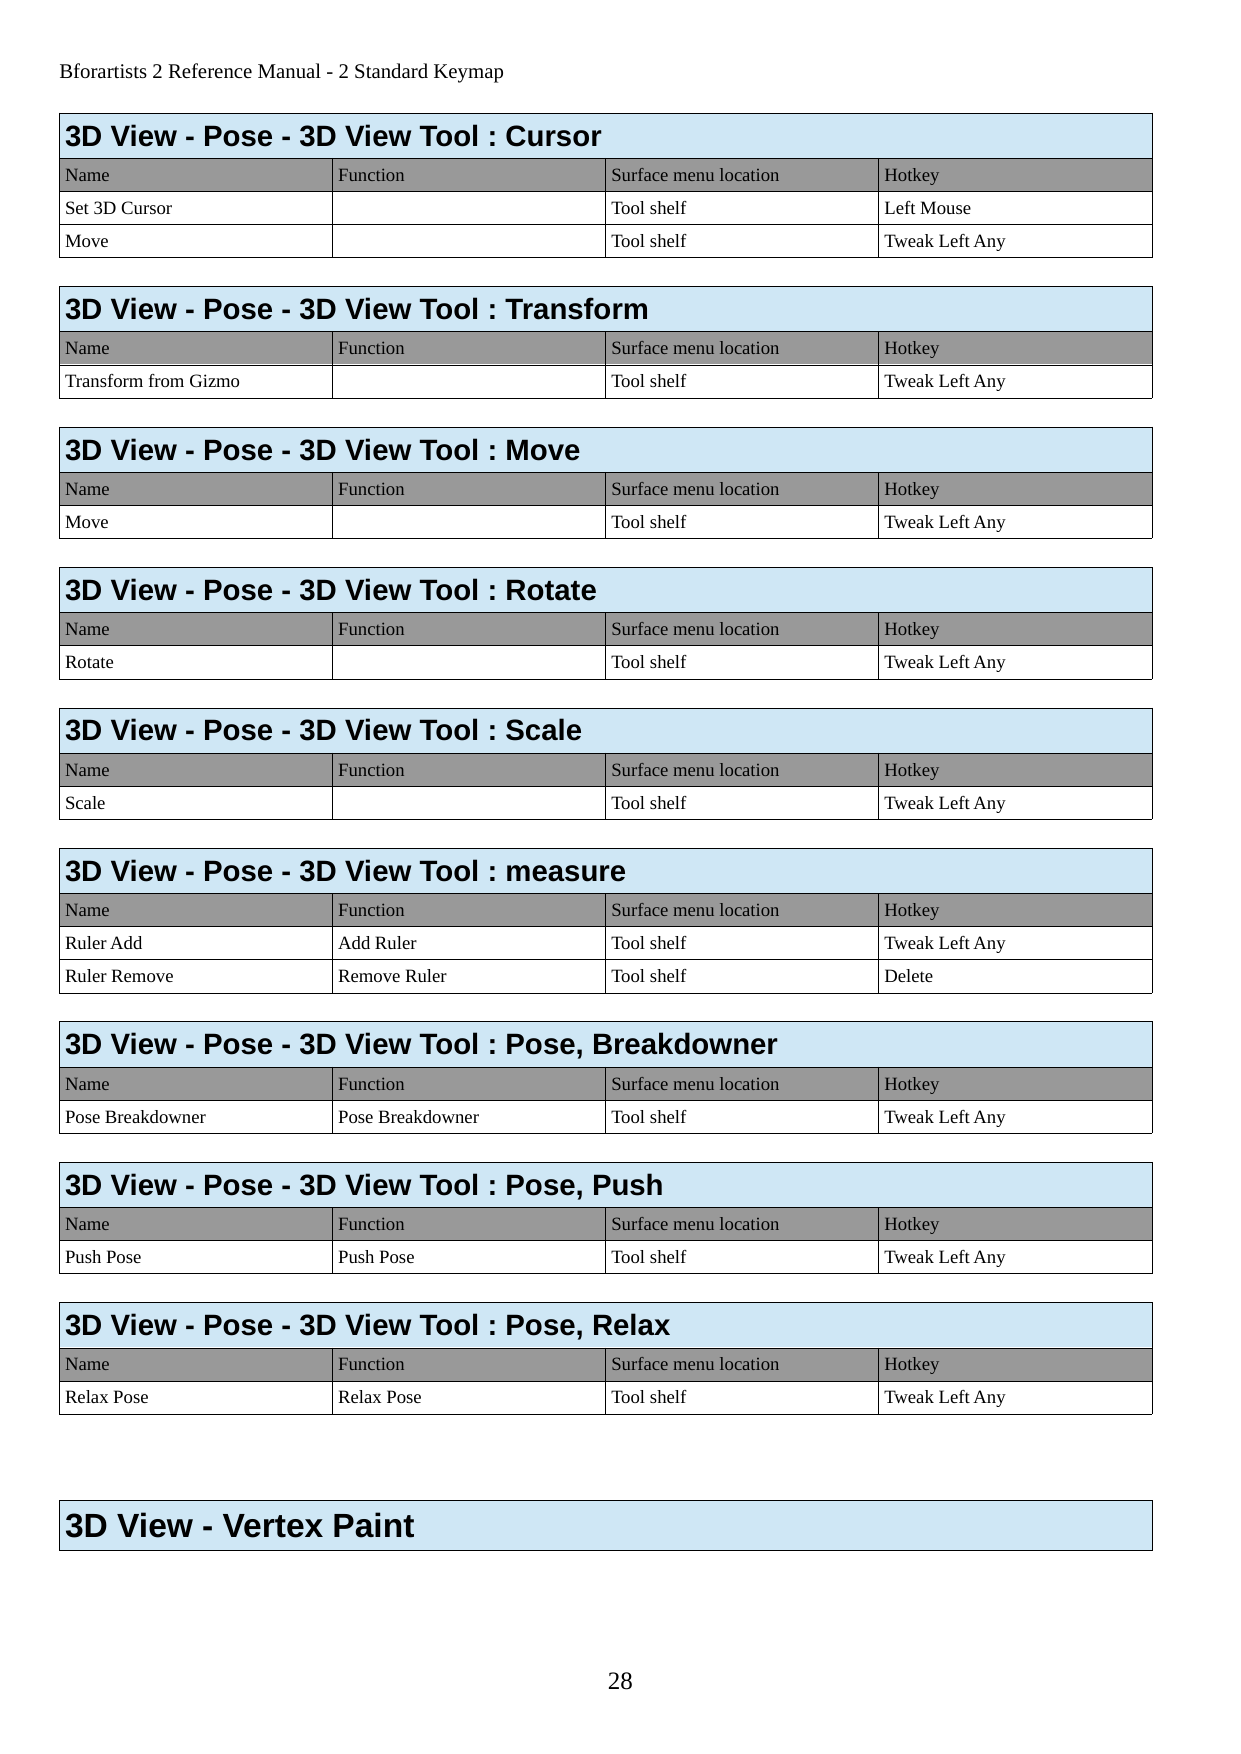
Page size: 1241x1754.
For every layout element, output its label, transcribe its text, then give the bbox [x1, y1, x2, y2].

table_cell Function [333, 613, 605, 645]
table_cell Function [333, 332, 605, 364]
table_cell Tool shelf [606, 1101, 878, 1133]
table_cell Function [333, 473, 605, 505]
table_cell Hotkey [879, 894, 1152, 926]
table_cell Tool shelf [606, 366, 878, 398]
table_cell Tool shelf [606, 1241, 878, 1273]
table_cell Pose Breakdowner [60, 1101, 332, 1133]
table_cell Surface menu location [606, 754, 878, 786]
table_header 3D View - Pose - 3D View Tool : Pose, Push [60, 1163, 1152, 1207]
table_cell Rotate [60, 646, 332, 678]
table_cell Name [60, 894, 332, 926]
table_cell Surface menu location [606, 1068, 878, 1100]
table_cell Tweak Left Any [879, 225, 1152, 257]
table_cell [333, 366, 605, 398]
table_header 3D View - Pose - 3D View Tool : Pose, Breakdowner [60, 1022, 1152, 1067]
table_cell Tweak Left Any [879, 787, 1152, 819]
table_cell Remove Ruler [333, 960, 605, 992]
table_cell [333, 225, 605, 257]
table_cell Surface menu location [606, 1349, 878, 1381]
table_cell Ruler Add [60, 927, 332, 959]
table_cell Tool shelf [606, 192, 878, 224]
table_cell Scale [60, 787, 332, 819]
table_cell Hotkey [879, 473, 1152, 505]
table_cell Surface menu location [606, 613, 878, 645]
table_cell Delete [879, 960, 1152, 992]
table_cell Pose Breakdowner [333, 1101, 605, 1133]
table_header 3D View - Pose - 3D View Tool : measure [60, 849, 1152, 893]
table_cell Hotkey [879, 1349, 1152, 1381]
table_cell [333, 787, 605, 819]
table_header 3D View - Pose - 3D View Tool : Pose, Relax [60, 1303, 1152, 1347]
table_cell Hotkey [879, 1208, 1152, 1240]
table_cell Function [333, 1349, 605, 1381]
table_header 3D View - Pose - 3D View Tool : Move [60, 428, 1152, 472]
table_cell Set 3D Cursor [60, 192, 332, 224]
table_cell Tweak Left Any [879, 366, 1152, 398]
table_cell Function [333, 159, 605, 191]
table_cell Transform from Gizmo [60, 366, 332, 398]
table_cell Surface menu location [606, 894, 878, 926]
table_cell Move [60, 225, 332, 257]
table_cell Relax Pose [333, 1382, 605, 1414]
table_header 3D View - Pose - 3D View Tool : Rotate [60, 568, 1152, 612]
table_cell Left Mouse [879, 192, 1152, 224]
table_cell [333, 192, 605, 224]
table_cell Surface menu location [606, 159, 878, 191]
table_header 3D View - Pose - 3D View Tool : Scale [60, 709, 1152, 753]
table_cell Name [60, 754, 332, 786]
table_cell Name [60, 473, 332, 505]
table_cell [333, 646, 605, 678]
table_cell Name [60, 613, 332, 645]
table_cell Tool shelf [606, 646, 878, 678]
table_cell Tool shelf [606, 1382, 878, 1414]
table_cell Tool shelf [606, 225, 878, 257]
table_cell Tweak Left Any [879, 1241, 1152, 1273]
table_cell Add Ruler [333, 927, 605, 959]
table_cell Tool shelf [606, 787, 878, 819]
table_cell Name [60, 1068, 332, 1100]
table_cell Tweak Left Any [879, 927, 1152, 959]
table_cell Hotkey [879, 159, 1152, 191]
table_cell Name [60, 1349, 332, 1381]
table_cell Tweak Left Any [879, 506, 1152, 538]
table_cell Surface menu location [606, 473, 878, 505]
table_cell Name [60, 159, 332, 191]
table_cell Tweak Left Any [879, 1101, 1152, 1133]
table_cell Name [60, 332, 332, 364]
table_cell Hotkey [879, 613, 1152, 645]
table_cell Hotkey [879, 1068, 1152, 1100]
table_cell Surface menu location [606, 332, 878, 364]
table_cell Hotkey [879, 332, 1152, 364]
table_cell [333, 506, 605, 538]
table_cell Tweak Left Any [879, 646, 1152, 678]
table_cell Function [333, 754, 605, 786]
table_cell Tool shelf [606, 960, 878, 992]
table_cell Name [60, 1208, 332, 1240]
table_cell Surface menu location [606, 1208, 878, 1240]
table_cell Hotkey [879, 754, 1152, 786]
table_cell Relax Pose [60, 1382, 332, 1414]
table_cell Function [333, 1068, 605, 1100]
table_cell Tool shelf [606, 927, 878, 959]
table_header 3D View - Pose - 3D View Tool : Cursor [60, 114, 1152, 158]
table_cell Function [333, 1208, 605, 1240]
table_cell Push Pose [60, 1241, 332, 1273]
table_cell Function [333, 894, 605, 926]
table_cell Move [60, 506, 332, 538]
table_cell Tool shelf [606, 506, 878, 538]
table_header 3D View - Vertex Paint [60, 1501, 1152, 1550]
table_header 3D View - Pose - 3D View Tool : Transform [60, 287, 1152, 331]
table_cell Ruler Remove [60, 960, 332, 992]
table_cell Push Pose [333, 1241, 605, 1273]
table_cell Tweak Left Any [879, 1382, 1152, 1414]
